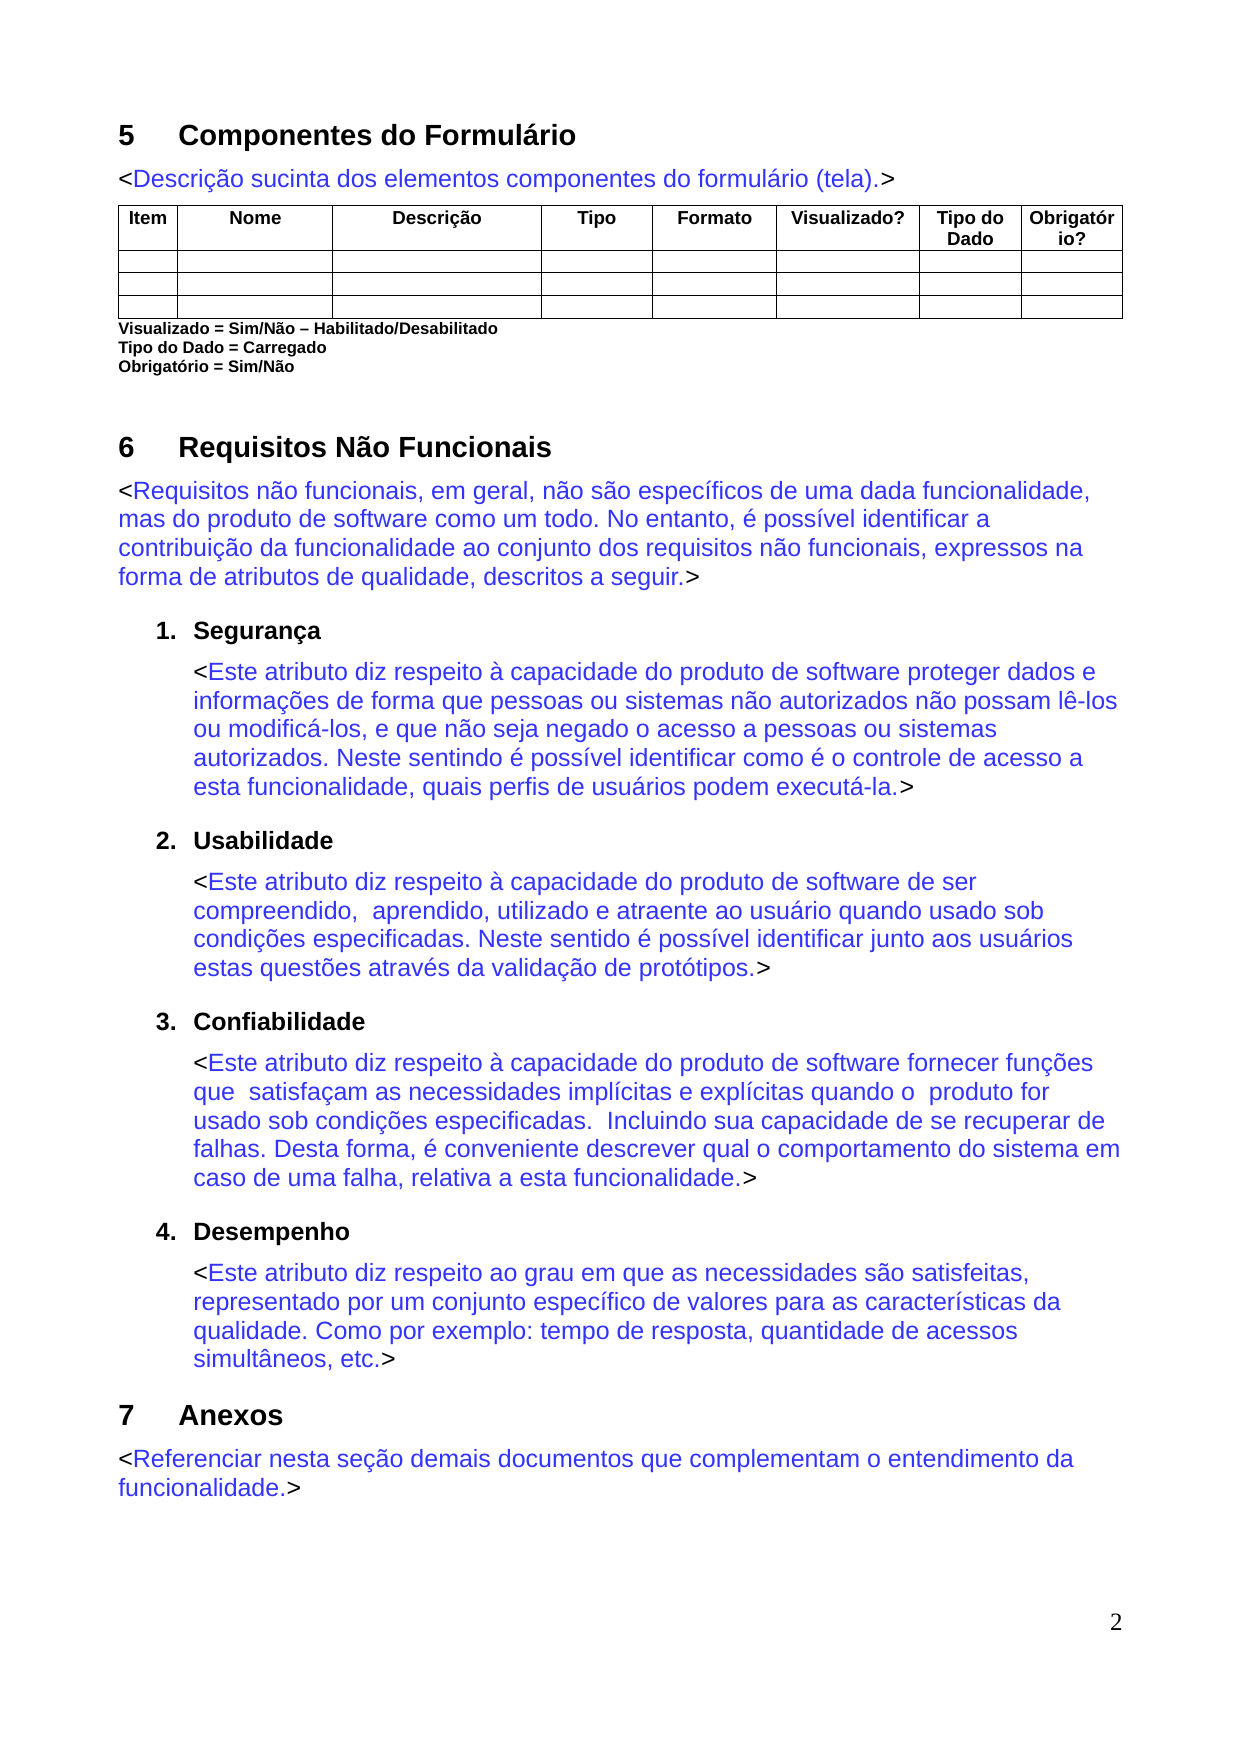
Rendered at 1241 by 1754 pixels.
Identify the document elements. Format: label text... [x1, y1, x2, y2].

text <Referenciar nesta seção demais documentos que complementam o entendimento da funcionalidade.> [118, 1444, 1122, 1502]
table_cell [542, 296, 652, 317]
list <Este atributo diz respeito ao grau em que as necessidades são satisfeitas, representado por um conjunto específico de valores para as características da qualidade. Como por exemplo: tempo de resposta, quantidade de acessos simultâneos, etc.> [156, 1258, 1122, 1373]
table_cell [1022, 296, 1122, 317]
table_header Obrigatório? [1022, 206, 1122, 249]
subtitle Segurança [156, 616, 1122, 644]
table_cell [1022, 251, 1122, 272]
table_cell [777, 251, 919, 272]
subtitle Usabilidade [156, 826, 1122, 854]
subtitle Confiabilidade [156, 1007, 1122, 1036]
table_header Item [119, 206, 177, 249]
table_cell [653, 273, 776, 295]
table_cell [333, 273, 541, 295]
table_cell [119, 273, 177, 295]
list <Este atributo diz respeito à capacidade do produto de software fornecer funções que satisfaçam as necessidades implícitas e explícitas quando o produto for usado sob condições especificadas. Incluindo sua capacidade de se recuperar de falhas. Desta forma, é conveniente descrever qual o comportamento do sistema em caso de uma falha, relativa a esta funcionalidade.> [156, 1048, 1122, 1192]
text Tipo do Dado = Carregado [118, 338, 1122, 357]
table_cell [542, 273, 652, 295]
subtitle Requisitos Não Funcionais [118, 430, 1122, 463]
subtitle Componentes do Formulário [118, 118, 1122, 152]
text Visualizado = Sim/Não – Habilitado/Desabilitado [118, 319, 1122, 338]
table_cell [119, 251, 177, 272]
text <Requisitos não funcionais, em geral, não são específicos de uma dada funcionalidade, mas do produto de software como um todo. No entanto, é possível identificar a contribuição da funcionalidade ao conjunto dos requisitos não funcionais, expressos na forma de atributos de qualidade, descritos a seguir.> [118, 476, 1122, 591]
table_cell [178, 251, 332, 272]
table_cell [542, 251, 652, 272]
table_header Tipo do Dado [920, 206, 1021, 249]
table_cell [178, 296, 332, 317]
table_header Formato [653, 206, 776, 249]
table_cell [920, 296, 1021, 317]
table_cell [333, 296, 541, 317]
text Obrigatório = Sim/Não [118, 357, 1122, 376]
list <Este atributo diz respeito à capacidade do produto de software de ser compreendido, aprendido, utilizado e atraente ao usuário quando usado sob condições especificadas. Neste sentido é possível identificar junto aos usuários estas questões através da validação de protótipos.> [156, 867, 1122, 982]
table_cell [653, 296, 776, 317]
table_cell [119, 296, 177, 317]
table_cell [1022, 273, 1122, 295]
table_header Nome [178, 206, 332, 249]
table_cell [777, 296, 919, 317]
table_cell [653, 251, 776, 272]
list <Este atributo diz respeito à capacidade do produto de software proteger dados e informações de forma que pessoas ou sistemas não autorizados não possam lê-los ou modificá-los, e que não seja negado o acesso a pessoas ou sistemas autorizados. Neste sentindo é possível identificar como é o controle de acesso a esta funcionalidade, quais perfis de usuários podem executá-la.> [156, 657, 1122, 801]
table_header Visualizado? [777, 206, 919, 249]
table_cell [920, 273, 1021, 295]
table_cell [333, 251, 541, 272]
table_cell [777, 273, 919, 295]
table_header Descrição [333, 206, 541, 249]
subtitle Desempenho [156, 1217, 1122, 1246]
text <Descrição sucinta dos elementos componentes do formulário (tela).> [118, 164, 1122, 193]
table_header Tipo [542, 206, 652, 249]
table_cell [920, 251, 1021, 272]
table_cell [178, 273, 332, 295]
subtitle Anexos [118, 1398, 1122, 1432]
